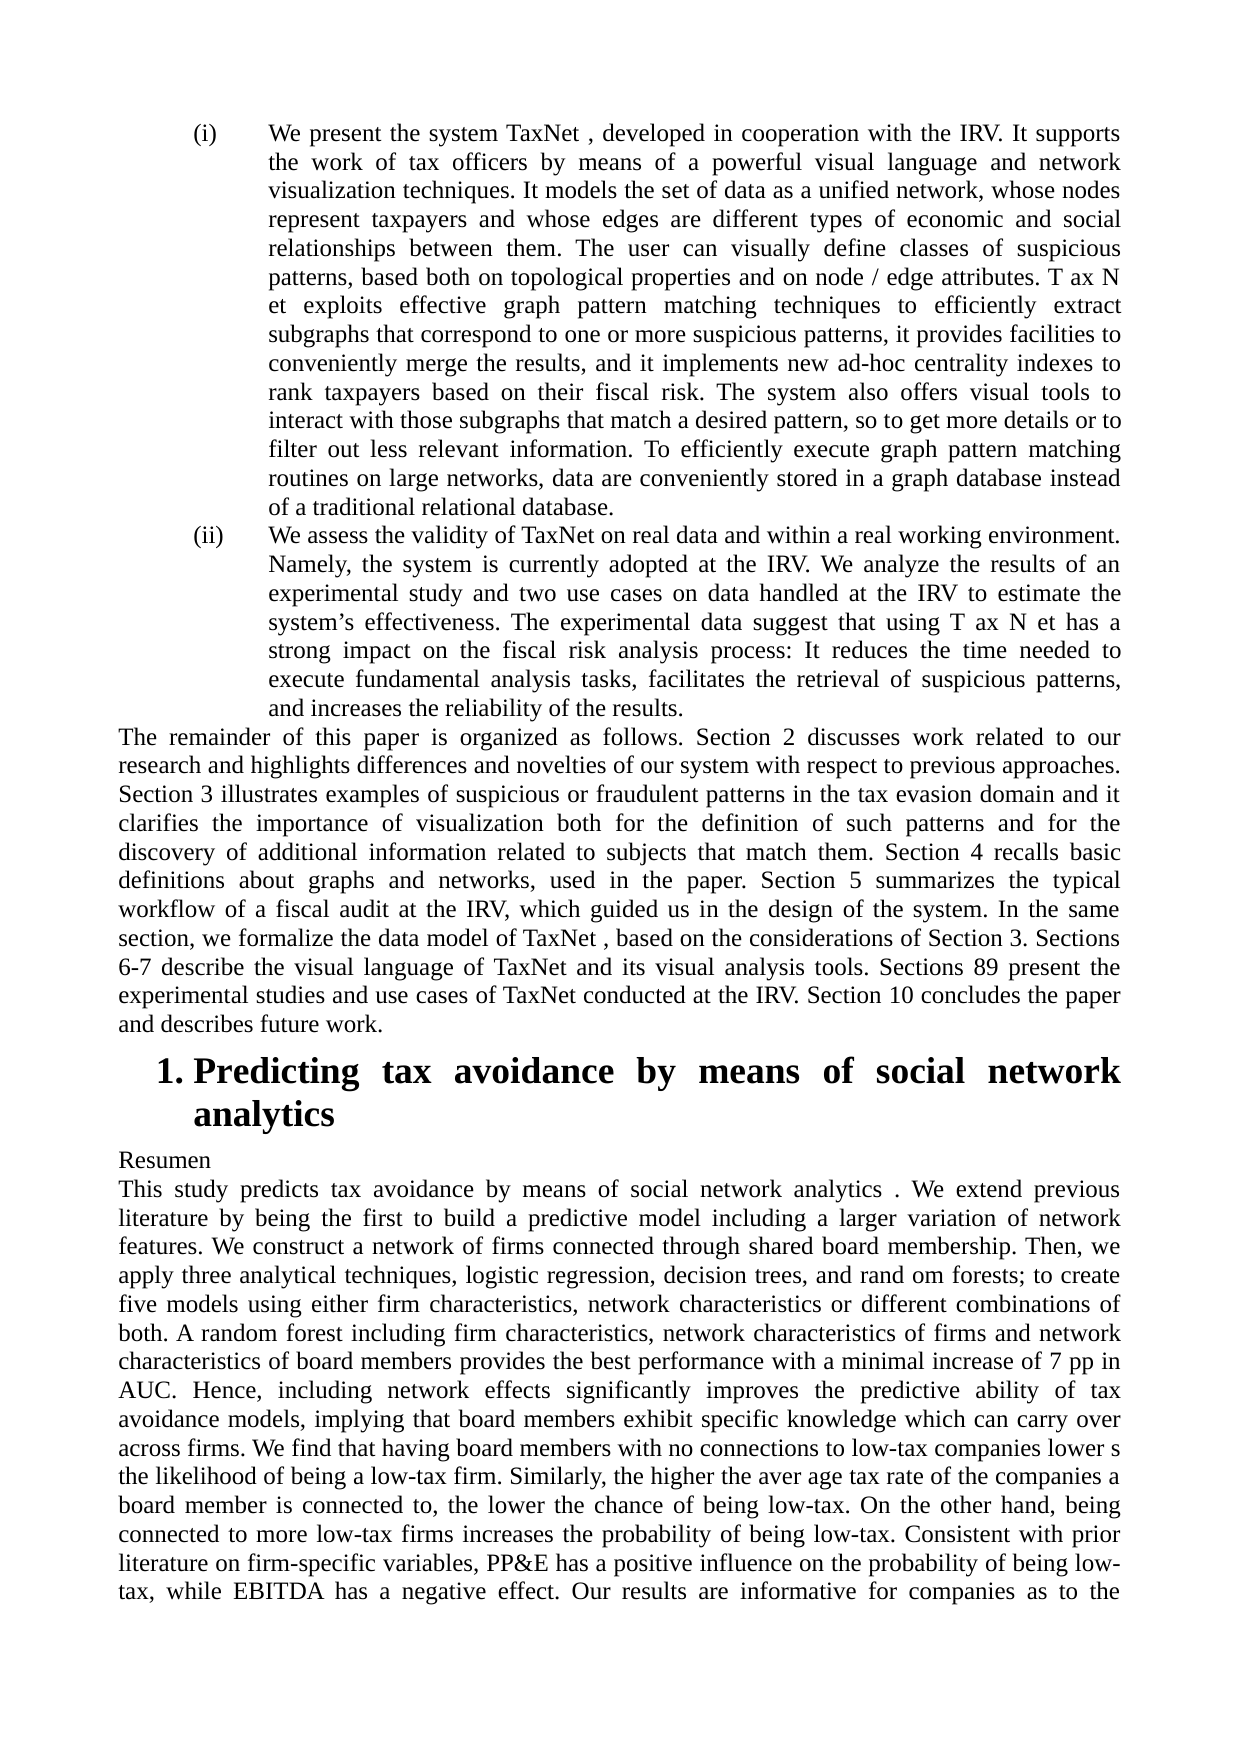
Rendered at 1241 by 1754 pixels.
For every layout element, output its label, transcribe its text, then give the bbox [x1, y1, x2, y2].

subtitle Predicting tax avoidance by means of social network analytics [156, 1048, 1122, 1135]
text This study predicts tax avoidance by means of social network analytics . We extend previous literature by being the first to build a predictive model including a larger variation of network features. We construct a network of firms connected through shared board membership. Then, we apply three analytical techniques, logistic regression, decision trees, and rand om forests; to create five models using either firm characteristics, network characteristics or different combinations of both. A random forest including firm characteristics, network characteristics of firms and network characteristics of board members provides the best performance with a minimal increase of 7 pp in AUC. Hence, including network effects significantly improves the predictive ability of tax avoidance models, implying that board members exhibit specific knowledge which can carry over across firms. We find that having board members with no connections to low-tax companies lower s the likelihood of being a low-tax firm. Similarly, the higher the aver age tax rate of the companies a board member is connected to, the lower the chance of being low-tax. On the other hand, being connected to more low-tax firms increases the probability of being low-tax. Consistent with prior literature on firm-specific variables, PP&E has a positive influence on the probability of being low-tax, while EBITDA has a negative effect. Our results are informative for companies as to the [118, 1174, 1122, 1605]
list We assess the validity of TaxNet on real data and within a real working environment. Namely, the system is currently adopted at the IRV. We analyze the results of an experimental study and two use cases on data handled at the IRV to estimate the system’s effectiveness. The experimental data suggest that using T ax N et has a strong impact on the fiscal risk analysis process: It reduces the time needed to execute fundamental analysis tasks, facilitates the retrieval of suspicious patterns, and increases the reliability of the results. [193, 521, 1122, 722]
list We present the system TaxNet , developed in cooperation with the IRV. It supports the work of tax officers by means of a powerful visual language and network visualization techniques. It models the set of data as a unified network, whose nodes represent taxpayers and whose edges are different types of economic and social relationships between them. The user can visually define classes of suspicious patterns, based both on topological properties and on node / edge attributes. T ax N et exploits effective graph pattern matching techniques to efficiently extract subgraphs that correspond to one or more suspicious patterns, it provides facilities to conveniently merge the results, and it implements new ad-hoc centrality indexes to rank taxpayers based on their fiscal risk. The system also offers visual tools to interact with those subgraphs that match a desired pattern, so to get more details or to filter out less relevant information. To efficiently execute graph pattern matching routines on large networks, data are conveniently stored in a graph database instead of a traditional relational database. [193, 118, 1122, 521]
text The remainder of this paper is organized as follows. Section 2 discusses work related to our research and highlights differences and novelties of our system with respect to previous approaches. Section 3 illustrates examples of suspicious or fraudulent patterns in the tax evasion domain and it clarifies the importance of visualization both for the definition of such patterns and for the discovery of additional information related to subjects that match them. Section 4 recalls basic definitions about graphs and networks, used in the paper. Section 5 summarizes the typical workflow of a fiscal audit at the IRV, which guided us in the design of the system. In the same section, we formalize the data model of TaxNet , based on the considerations of Section 3. Sections 6-7 describe the visual language of TaxNet and its visual analysis tools. Sections 89 present the experimental studies and use cases of TaxNet conducted at the IRV. Section 10 concludes the paper and describes future work. [118, 722, 1122, 1038]
text Resumen [118, 1145, 1122, 1174]
